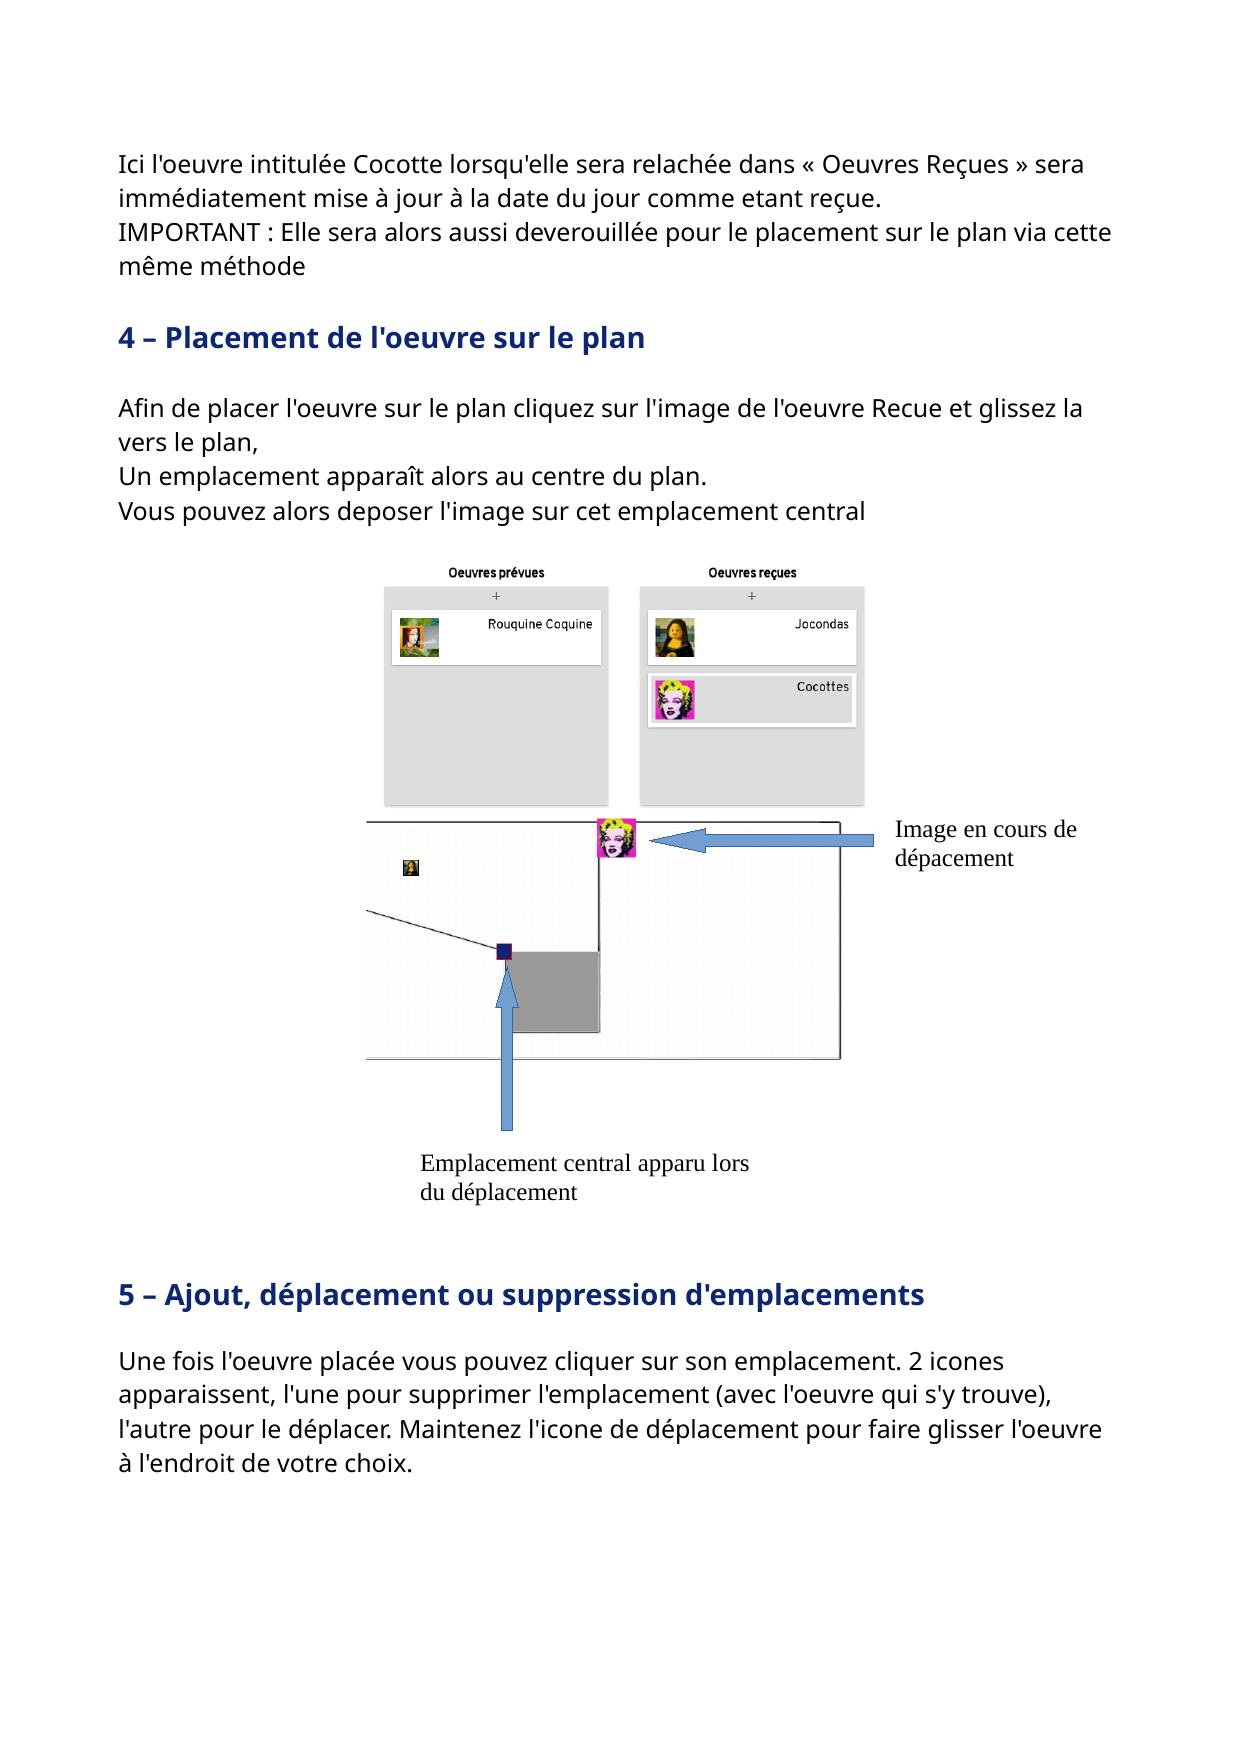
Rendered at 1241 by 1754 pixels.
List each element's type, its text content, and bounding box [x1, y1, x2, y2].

text IMPORTANT : Elle sera alors aussi deverouillée pour le placement sur le plan via cette même méthode [118, 215, 1122, 283]
text Ici l'oeuvre intitulée Cocotte lorsqu'elle sera relachée dans « Oeuvres Reçues » sera immédiatement mise à jour à la date du jour comme etant reçue. [118, 147, 1122, 215]
text 5 – Ajout, déplacement ou suppression d'emplacements [118, 1275, 1122, 1314]
picture [366, 556, 874, 1084]
text 4 – Placement de l'oeuvre sur le plan [118, 317, 1122, 357]
text Afin de placer l'oeuvre sur le plan cliquez sur l'image de l'oeuvre Recue et glissez la vers le plan, [118, 391, 1122, 459]
text Vous pouvez alors deposer l'image sur cet emplacement central [118, 493, 1122, 527]
text Un emplacement apparaît alors au centre du plan. [118, 459, 1122, 493]
text Une fois l'oeuvre placée vous pouvez cliquer sur son emplacement. 2 icones apparaissent, l'une pour supprimer l'emplacement (avec l'oeuvre qui s'y trouve), l'autre pour le déplacer. Maintenez l'icone de déplacement pour faire glisser l'oeuvre à l'endroit de votre choix. [118, 1343, 1122, 1479]
